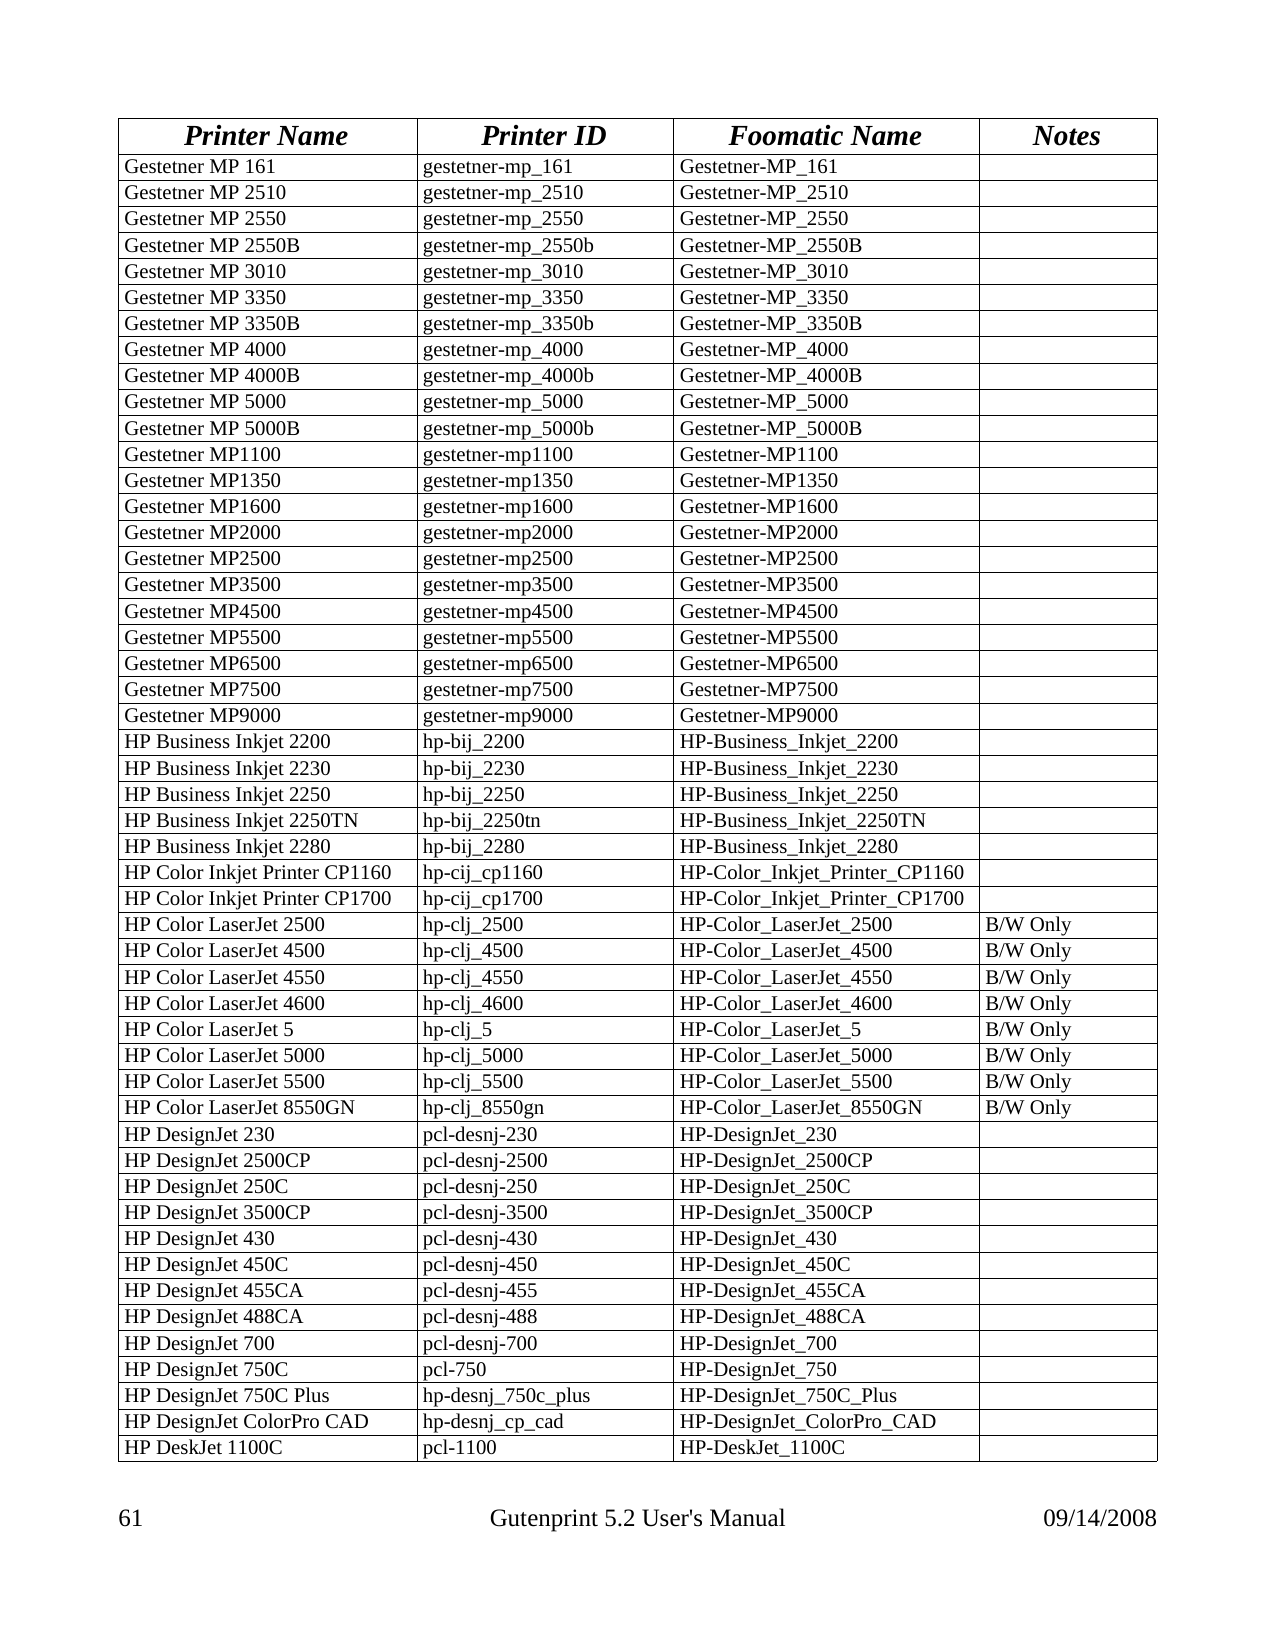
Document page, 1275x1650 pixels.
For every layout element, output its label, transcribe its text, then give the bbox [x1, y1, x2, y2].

table_cell hp-cij_cp1160 [418, 860, 673, 886]
table_cell HP DesignJet 250C [119, 1174, 417, 1199]
table_cell [980, 808, 1157, 833]
table_cell Gestetner MP1350 [119, 468, 417, 493]
table_cell [980, 494, 1157, 519]
table_cell HP Color LaserJet 4500 [119, 939, 417, 964]
table_cell HP Business Inkjet 2280 [119, 834, 417, 859]
table_cell [980, 704, 1157, 729]
table_cell HP-DesignJet_488CA [674, 1305, 979, 1330]
table_cell Gestetner MP7500 [119, 677, 417, 702]
table_cell [980, 756, 1157, 781]
table_cell [980, 468, 1157, 493]
table_cell hp-bij_2250 [418, 782, 673, 807]
table_cell gestetner-mp_5000 [418, 390, 673, 415]
table_cell Gestetner-MP_161 [674, 155, 979, 179]
table_cell B/W Only [980, 991, 1157, 1016]
table_cell Gestetner MP 5000B [119, 416, 417, 441]
table_cell pcl-desnj-455 [418, 1279, 673, 1304]
table_cell pcl-1100 [418, 1436, 673, 1461]
table_cell Gestetner-MP_4000B [674, 364, 979, 389]
table_cell Gestetner MP9000 [119, 704, 417, 729]
table_cell Gestetner MP 2550B [119, 233, 417, 258]
table_cell B/W Only [980, 913, 1157, 938]
table_cell [980, 207, 1157, 232]
table_cell HP DesignJet 450C [119, 1253, 417, 1278]
table_cell [980, 390, 1157, 415]
table_cell Gestetner-MP1100 [674, 442, 979, 467]
table_cell [980, 1226, 1157, 1252]
table_cell hp-desnj_cp_cad [418, 1410, 673, 1434]
table_cell gestetner-mp1600 [418, 494, 673, 519]
table_cell [980, 1148, 1157, 1173]
table_cell Gestetner MP4500 [119, 599, 417, 624]
table_cell HP Business Inkjet 2250 [119, 782, 417, 807]
table_cell [980, 364, 1157, 389]
table_cell HP DesignJet 455CA [119, 1279, 417, 1304]
table_cell [980, 233, 1157, 258]
table_cell gestetner-mp_5000b [418, 416, 673, 441]
table_cell Gestetner MP2500 [119, 547, 417, 572]
table_cell gestetner-mp2500 [418, 547, 673, 572]
table_cell B/W Only [980, 1096, 1157, 1121]
table_cell pcl-desnj-250 [418, 1174, 673, 1199]
table_cell pcl-desnj-430 [418, 1226, 673, 1252]
table_cell Gestetner-MP4500 [674, 599, 979, 624]
table_cell HP-DeskJet_1100C [674, 1436, 979, 1461]
table_cell HP-DesignJet_3500CP [674, 1200, 979, 1225]
table_cell [980, 285, 1157, 310]
table_cell HP-DesignJet_455CA [674, 1279, 979, 1304]
table_cell Gestetner MP 161 [119, 155, 417, 179]
table_cell Gestetner-MP1600 [674, 494, 979, 519]
table_cell HP Color Inkjet Printer CP1700 [119, 887, 417, 912]
table_cell HP DesignJet 2500CP [119, 1148, 417, 1173]
table_cell gestetner-mp3500 [418, 573, 673, 598]
table_cell gestetner-mp2000 [418, 521, 673, 546]
table_cell HP-Business_Inkjet_2280 [674, 834, 979, 859]
table_cell Gestetner-MP7500 [674, 677, 979, 702]
table_cell gestetner-mp1350 [418, 468, 673, 493]
table_cell Gestetner-MP3500 [674, 573, 979, 598]
table_cell HP Color LaserJet 2500 [119, 913, 417, 938]
table_cell Gestetner MP 5000 [119, 390, 417, 415]
table_cell HP-Color_Inkjet_Printer_CP1700 [674, 887, 979, 912]
table_cell [980, 259, 1157, 284]
table_header Printer Name [119, 119, 417, 153]
table_cell HP-Color_LaserJet_2500 [674, 913, 979, 938]
table_cell pcl-desnj-230 [418, 1122, 673, 1147]
table_cell Gestetner-MP_5000B [674, 416, 979, 441]
table_cell Gestetner MP 3350 [119, 285, 417, 310]
table_cell hp-clj_5000 [418, 1044, 673, 1068]
table_cell HP-DesignJet_230 [674, 1122, 979, 1147]
table_cell pcl-desnj-488 [418, 1305, 673, 1330]
table_cell gestetner-mp_2550 [418, 207, 673, 232]
table_cell hp-bij_2280 [418, 834, 673, 859]
table_cell HP-DesignJet_250C [674, 1174, 979, 1199]
table_cell [980, 860, 1157, 886]
table_cell HP-Color_LaserJet_8550GN [674, 1096, 979, 1121]
table_cell [980, 573, 1157, 598]
table_cell HP DesignJet 230 [119, 1122, 417, 1147]
table_cell [980, 1253, 1157, 1278]
table_cell [980, 311, 1157, 336]
table_cell gestetner-mp_4000b [418, 364, 673, 389]
table_cell hp-clj_4550 [418, 965, 673, 990]
table_cell Gestetner-MP9000 [674, 704, 979, 729]
table_cell HP DesignJet 750C [119, 1357, 417, 1382]
table_cell [980, 1357, 1157, 1382]
table_header Notes [980, 119, 1157, 153]
table_cell hp-clj_2500 [418, 913, 673, 938]
table_cell HP Color LaserJet 5500 [119, 1070, 417, 1095]
table_cell Gestetner MP 3350B [119, 311, 417, 336]
table_cell HP-Color_LaserJet_4500 [674, 939, 979, 964]
table_cell B/W Only [980, 965, 1157, 990]
table_cell HP Business Inkjet 2200 [119, 730, 417, 755]
table_cell gestetner-mp_3350b [418, 311, 673, 336]
table_cell pcl-desnj-2500 [418, 1148, 673, 1173]
table_cell gestetner-mp_161 [418, 155, 673, 179]
table_cell gestetner-mp4500 [418, 599, 673, 624]
table_cell gestetner-mp_2550b [418, 233, 673, 258]
table_cell Gestetner MP6500 [119, 651, 417, 676]
table_cell Gestetner MP 3010 [119, 259, 417, 284]
table_cell [980, 1122, 1157, 1147]
table_cell HP Business Inkjet 2250TN [119, 808, 417, 833]
table_cell Gestetner-MP_2510 [674, 181, 979, 206]
table_cell HP-DesignJet_450C [674, 1253, 979, 1278]
table_cell Gestetner MP 2510 [119, 181, 417, 206]
table_cell [980, 730, 1157, 755]
table_cell [980, 1331, 1157, 1356]
table_cell [980, 547, 1157, 572]
table_cell [980, 625, 1157, 650]
table_cell [980, 181, 1157, 206]
table_header Foomatic Name [674, 119, 979, 153]
table_cell [980, 1305, 1157, 1330]
table_cell [980, 599, 1157, 624]
table_cell [980, 1436, 1157, 1461]
table_cell hp-clj_4500 [418, 939, 673, 964]
table_cell HP-DesignJet_2500CP [674, 1148, 979, 1173]
table_cell [980, 1200, 1157, 1225]
table_cell gestetner-mp6500 [418, 651, 673, 676]
table_cell HP-Color_LaserJet_5 [674, 1017, 979, 1042]
table_cell HP DesignJet ColorPro CAD [119, 1410, 417, 1434]
table_cell Gestetner-MP_3350 [674, 285, 979, 310]
table_cell HP-Business_Inkjet_2230 [674, 756, 979, 781]
table_cell gestetner-mp_3010 [418, 259, 673, 284]
table_cell B/W Only [980, 1017, 1157, 1042]
table_cell B/W Only [980, 1070, 1157, 1095]
table_cell [980, 521, 1157, 546]
table_cell Gestetner-MP_5000 [674, 390, 979, 415]
table_cell HP DesignJet 430 [119, 1226, 417, 1252]
table_cell [980, 442, 1157, 467]
table_cell hp-clj_4600 [418, 991, 673, 1016]
table_cell [980, 1279, 1157, 1304]
table_cell [980, 1410, 1157, 1434]
table_cell HP-DesignJet_750C_Plus [674, 1383, 979, 1408]
table_cell Gestetner-MP6500 [674, 651, 979, 676]
table_cell gestetner-mp1100 [418, 442, 673, 467]
table_cell Gestetner MP2000 [119, 521, 417, 546]
table_cell Gestetner MP 4000 [119, 337, 417, 363]
table_cell Gestetner-MP2000 [674, 521, 979, 546]
table_cell gestetner-mp_2510 [418, 181, 673, 206]
table_cell hp-bij_2230 [418, 756, 673, 781]
table_cell pcl-750 [418, 1357, 673, 1382]
table_header Printer ID [418, 119, 673, 153]
table_cell HP-Color_LaserJet_5000 [674, 1044, 979, 1068]
table_cell [980, 1174, 1157, 1199]
table_cell Gestetner MP1600 [119, 494, 417, 519]
table_cell hp-bij_2250tn [418, 808, 673, 833]
table_cell HP-Color_LaserJet_5500 [674, 1070, 979, 1095]
table_cell Gestetner-MP2500 [674, 547, 979, 572]
table_cell [980, 337, 1157, 363]
table_cell HP DeskJet 1100C [119, 1436, 417, 1461]
table_cell [980, 416, 1157, 441]
table_cell HP-DesignJet_700 [674, 1331, 979, 1356]
table_cell HP-DesignJet_ColorPro_CAD [674, 1410, 979, 1434]
table_cell HP Color LaserJet 4600 [119, 991, 417, 1016]
table_cell Gestetner-MP5500 [674, 625, 979, 650]
table_cell Gestetner-MP_3350B [674, 311, 979, 336]
table_cell HP-Business_Inkjet_2250TN [674, 808, 979, 833]
table_cell Gestetner-MP_4000 [674, 337, 979, 363]
table_cell HP Color LaserJet 4550 [119, 965, 417, 990]
table_cell HP-Color_Inkjet_Printer_CP1160 [674, 860, 979, 886]
table_cell gestetner-mp_3350 [418, 285, 673, 310]
table_cell hp-desnj_750c_plus [418, 1383, 673, 1408]
table_cell hp-clj_8550gn [418, 1096, 673, 1121]
table_cell HP Color LaserJet 5 [119, 1017, 417, 1042]
table_cell HP Color LaserJet 5000 [119, 1044, 417, 1068]
table_cell Gestetner MP 4000B [119, 364, 417, 389]
table_cell [980, 887, 1157, 912]
table_cell Gestetner MP 2550 [119, 207, 417, 232]
table_cell gestetner-mp7500 [418, 677, 673, 702]
table_cell [980, 651, 1157, 676]
table_cell [980, 1383, 1157, 1408]
table_cell HP DesignJet 750C Plus [119, 1383, 417, 1408]
table_cell Gestetner MP1100 [119, 442, 417, 467]
table_cell Gestetner-MP_3010 [674, 259, 979, 284]
table_cell HP-DesignJet_750 [674, 1357, 979, 1382]
table_cell [980, 155, 1157, 179]
table_cell B/W Only [980, 1044, 1157, 1068]
table_cell hp-cij_cp1700 [418, 887, 673, 912]
table_cell gestetner-mp5500 [418, 625, 673, 650]
table_cell hp-clj_5 [418, 1017, 673, 1042]
table_cell hp-bij_2200 [418, 730, 673, 755]
table_cell HP-DesignJet_430 [674, 1226, 979, 1252]
table_cell HP DesignJet 488CA [119, 1305, 417, 1330]
table_cell HP Business Inkjet 2230 [119, 756, 417, 781]
table_cell Gestetner MP5500 [119, 625, 417, 650]
table_cell [980, 834, 1157, 859]
table_cell Gestetner-MP_2550B [674, 233, 979, 258]
table_cell HP Color Inkjet Printer CP1160 [119, 860, 417, 886]
table_cell [980, 782, 1157, 807]
table_cell pcl-desnj-700 [418, 1331, 673, 1356]
table_cell hp-clj_5500 [418, 1070, 673, 1095]
table_cell HP-Color_LaserJet_4550 [674, 965, 979, 990]
table_cell Gestetner-MP_2550 [674, 207, 979, 232]
table_cell HP-Business_Inkjet_2200 [674, 730, 979, 755]
table_cell HP Color LaserJet 8550GN [119, 1096, 417, 1121]
table_cell HP DesignJet 700 [119, 1331, 417, 1356]
table_cell HP DesignJet 3500CP [119, 1200, 417, 1225]
table_cell HP-Business_Inkjet_2250 [674, 782, 979, 807]
table_cell Gestetner-MP1350 [674, 468, 979, 493]
table_cell Gestetner MP3500 [119, 573, 417, 598]
table_cell [980, 677, 1157, 702]
table_cell gestetner-mp_4000 [418, 337, 673, 363]
table_cell gestetner-mp9000 [418, 704, 673, 729]
table_cell pcl-desnj-3500 [418, 1200, 673, 1225]
table_cell HP-Color_LaserJet_4600 [674, 991, 979, 1016]
table_cell B/W Only [980, 939, 1157, 964]
table_cell pcl-desnj-450 [418, 1253, 673, 1278]
